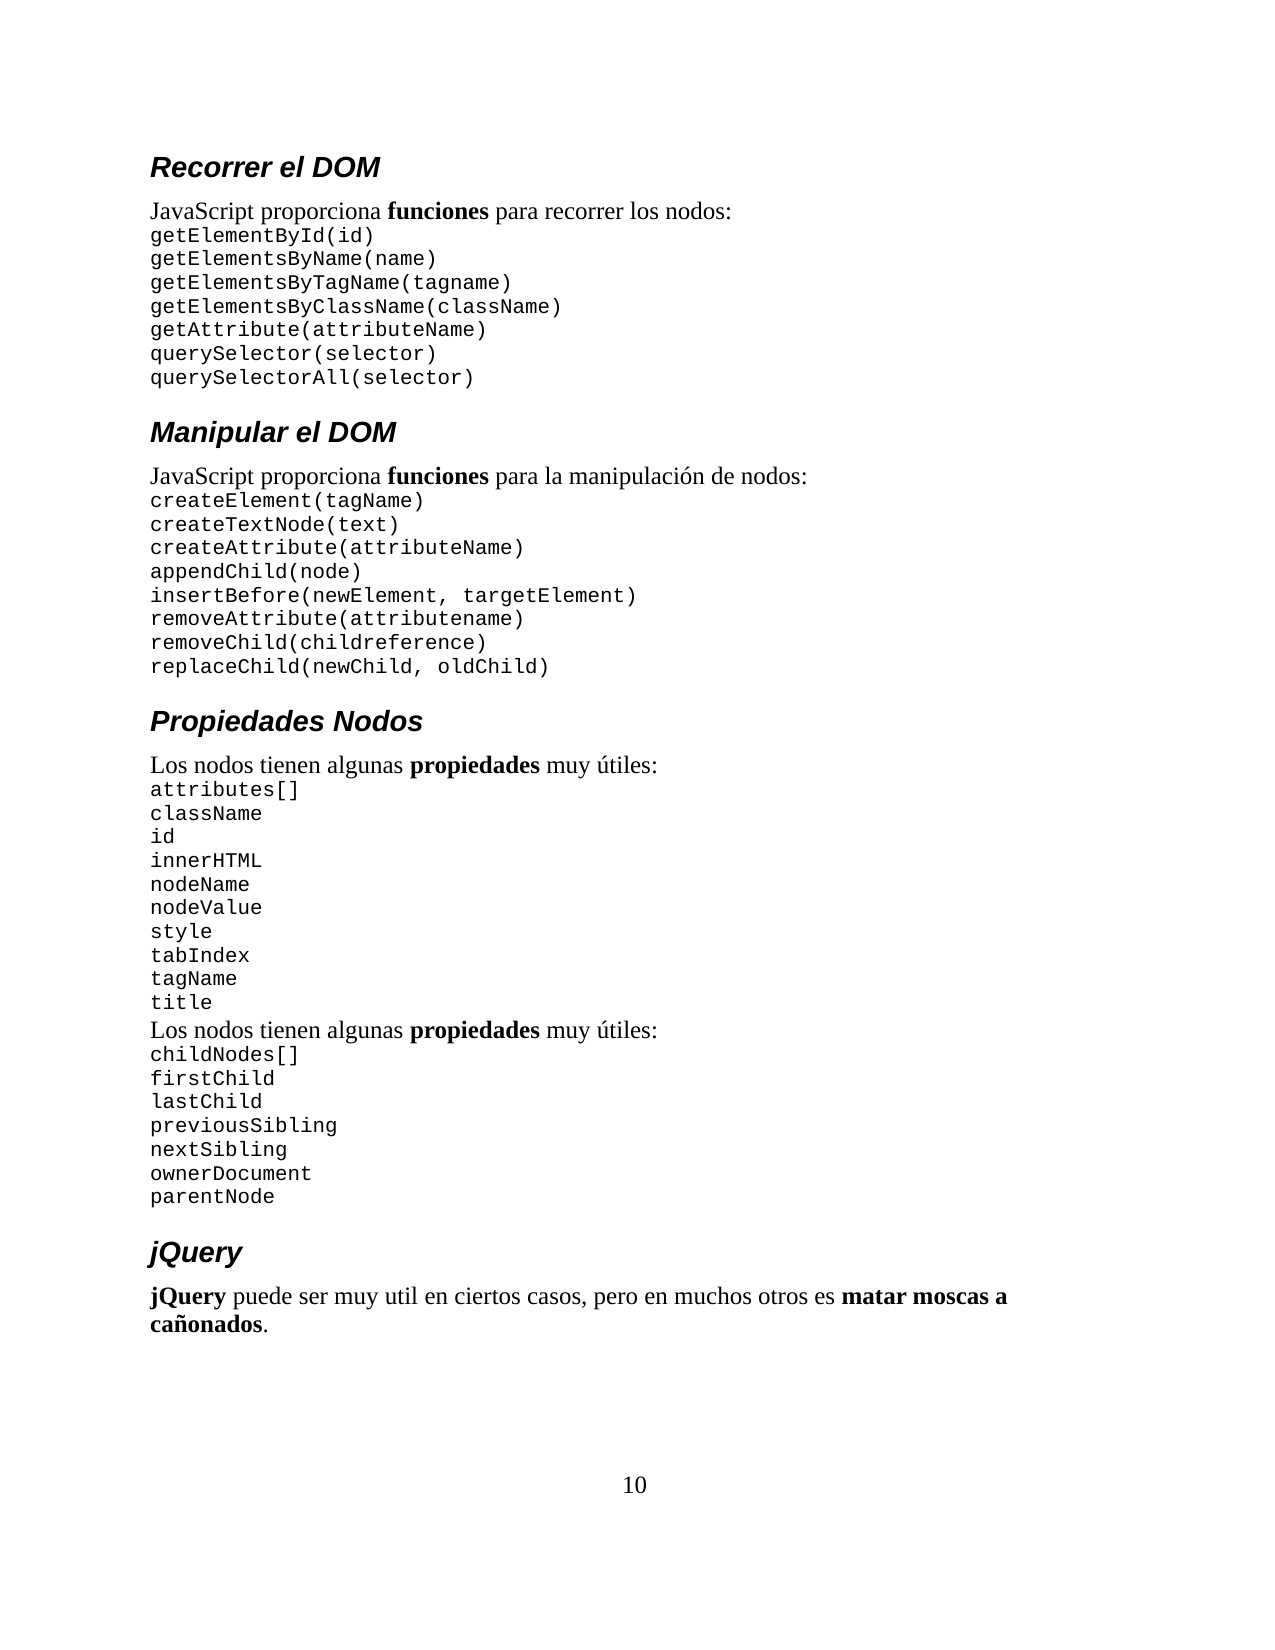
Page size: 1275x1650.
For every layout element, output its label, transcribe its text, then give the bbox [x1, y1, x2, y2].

text Los nodos tienen algunas propiedades muy útiles: [150, 750, 1125, 779]
text removeChild(childreference) [150, 632, 1125, 656]
text lastChild [150, 1092, 1125, 1115]
text jQuery puede ser muy util en ciertos casos, pero en muchos otros es matar moscas a cañonados. [150, 1281, 1125, 1338]
text title [150, 992, 1125, 1016]
text getAttribute(attributeName) [150, 319, 1125, 343]
subtitle Manipular el DOM [150, 415, 1125, 449]
subtitle Propiedades Nodos [150, 704, 1125, 738]
text createTextNode(text) [150, 514, 1125, 537]
text createAttribute(attributeName) [150, 537, 1125, 561]
text tabIndex [150, 944, 1125, 968]
text getElementsByName(name) [150, 248, 1125, 272]
text JavaScript proporciona funciones para recorrer los nodos: [150, 196, 1125, 225]
text nodeValue [150, 897, 1125, 921]
text tagName [150, 968, 1125, 992]
text querySelectorAll(selector) [150, 367, 1125, 390]
text attributes[] [150, 779, 1125, 803]
text getElementsByTagName(tagname) [150, 272, 1125, 296]
text firstChild [150, 1068, 1125, 1092]
text childNodes[] [150, 1044, 1125, 1068]
text removeAttribute(attributename) [150, 608, 1125, 632]
text nextSibling [150, 1139, 1125, 1162]
text previousSibling [150, 1115, 1125, 1139]
text className [150, 803, 1125, 826]
subtitle Recorrer el DOM [150, 150, 1125, 183]
text replaceChild(newChild, oldChild) [150, 656, 1125, 679]
text JavaScript proporciona funciones para la manipulación de nodos: [150, 461, 1125, 490]
text id [150, 826, 1125, 850]
text appendChild(node) [150, 561, 1125, 585]
text insertBefore(newElement, targetElement) [150, 585, 1125, 608]
text parentNode [150, 1186, 1125, 1210]
text innerHTML [150, 850, 1125, 874]
text ownerDocument [150, 1162, 1125, 1186]
text style [150, 921, 1125, 944]
text Los nodos tienen algunas propiedades muy útiles: [150, 1016, 1125, 1044]
text querySelector(selector) [150, 343, 1125, 367]
text getElementById(id) [150, 225, 1125, 248]
text nodeName [150, 874, 1125, 897]
text createElement(tagName) [150, 490, 1125, 514]
subtitle jQuery [150, 1235, 1125, 1268]
text getElementsByClassName(className) [150, 296, 1125, 319]
